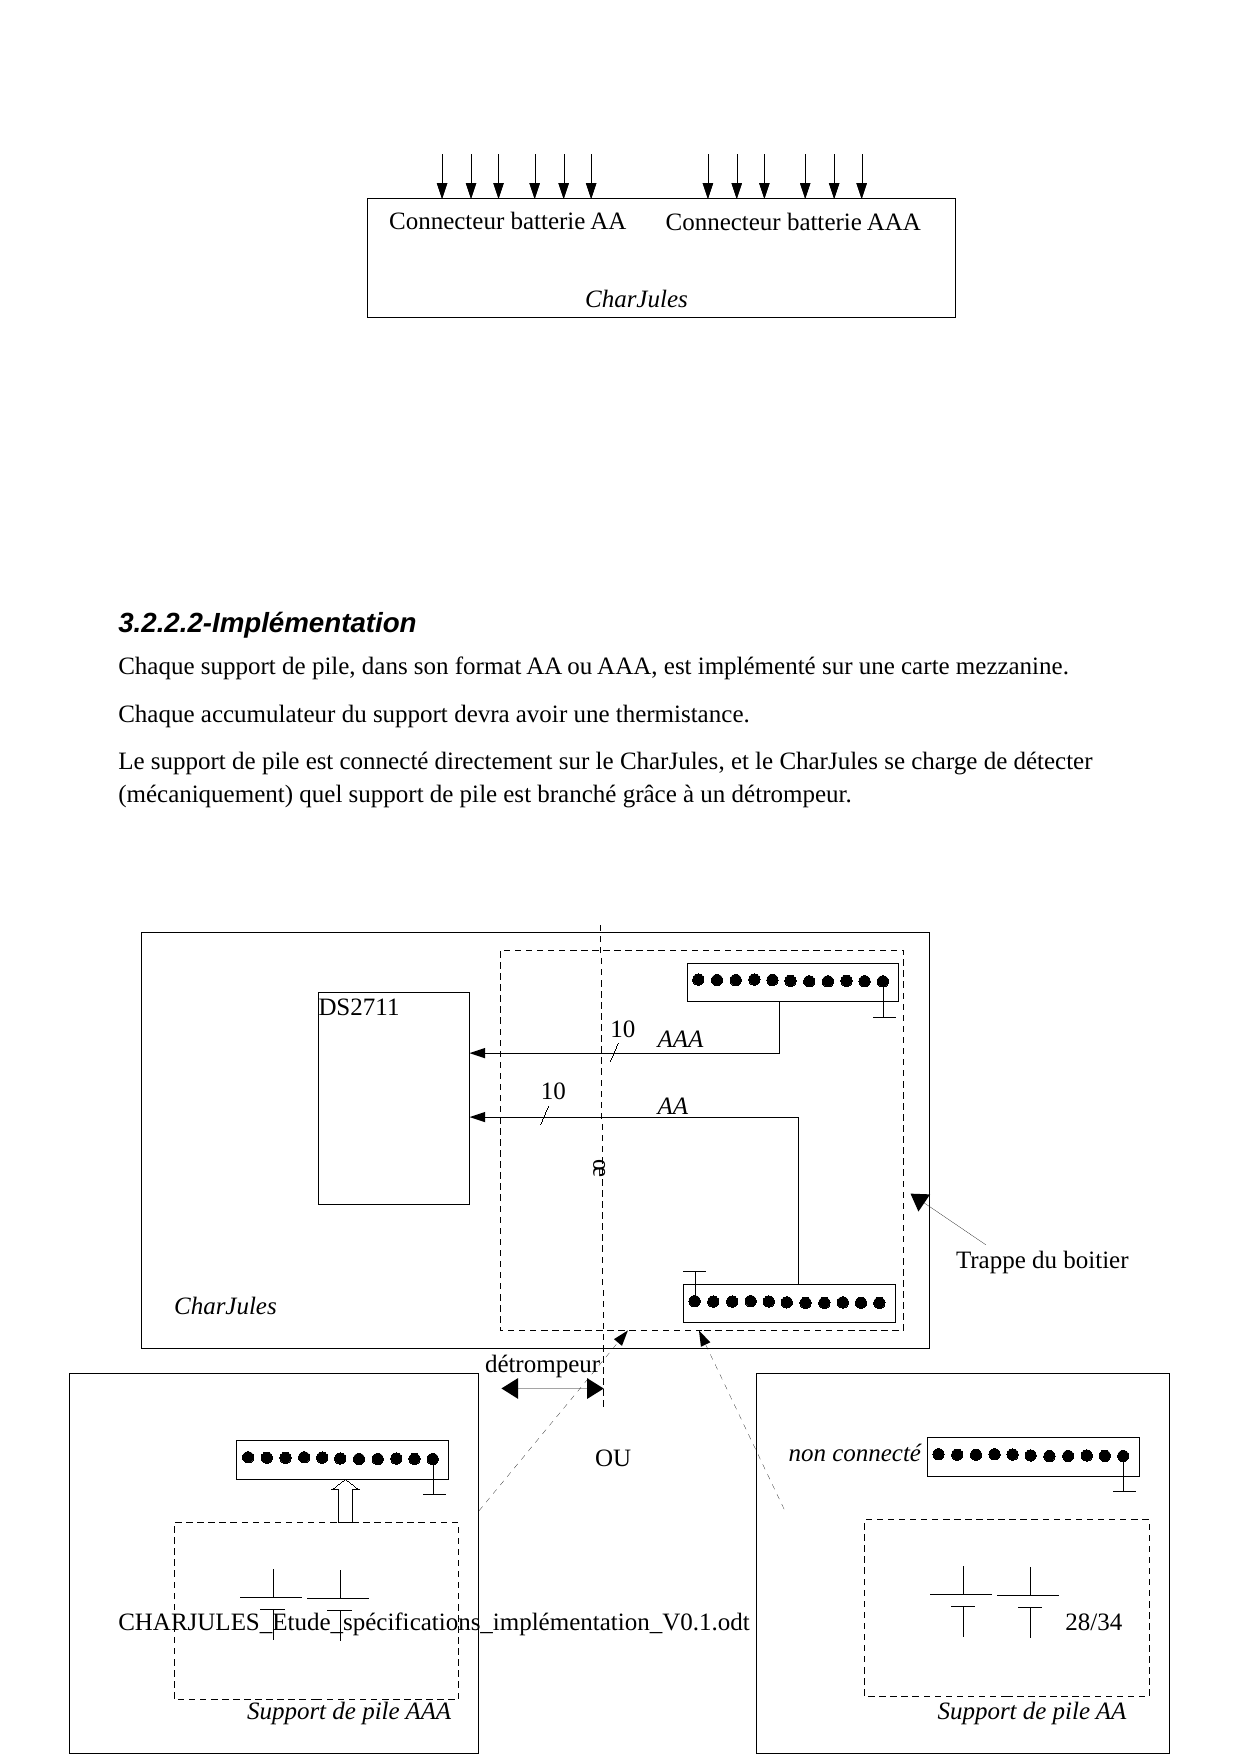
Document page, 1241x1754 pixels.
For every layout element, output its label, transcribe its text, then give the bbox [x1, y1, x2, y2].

text Chaque accumulateur du support devra avoir une thermistance. [118, 699, 1122, 727]
text Le support de pile est connecté directement sur le CharJules, et le CharJules se charge de détecter (mécaniquement) quel support de pile est branché grâce à un détrompeur. [118, 746, 1122, 808]
subtitle 3.2.2.2-Implémentation [118, 607, 1122, 638]
text Chaque support de pile, dans son format AA ou AAA, est implémenté sur une carte mezzanine. [118, 651, 1122, 680]
